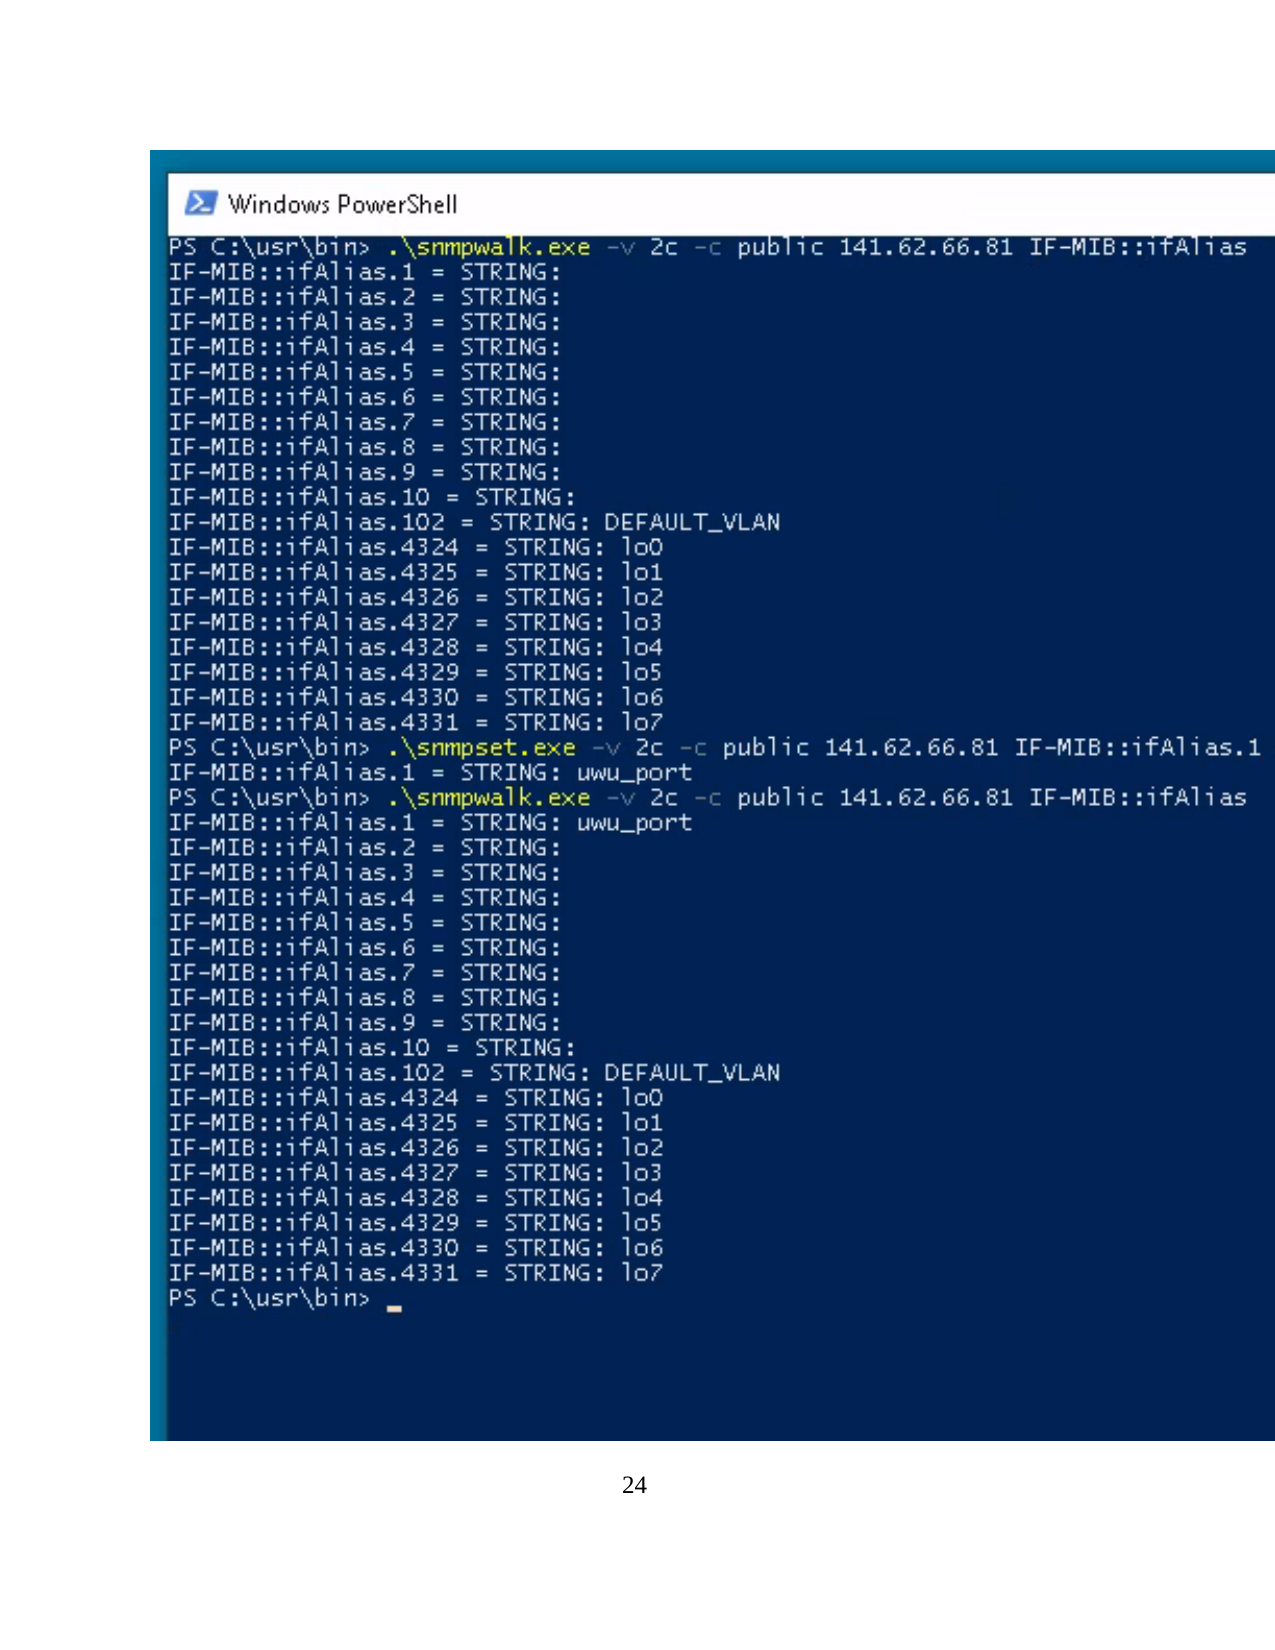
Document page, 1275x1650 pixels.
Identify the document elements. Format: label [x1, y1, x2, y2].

picture [165, 172, 1275, 1441]
